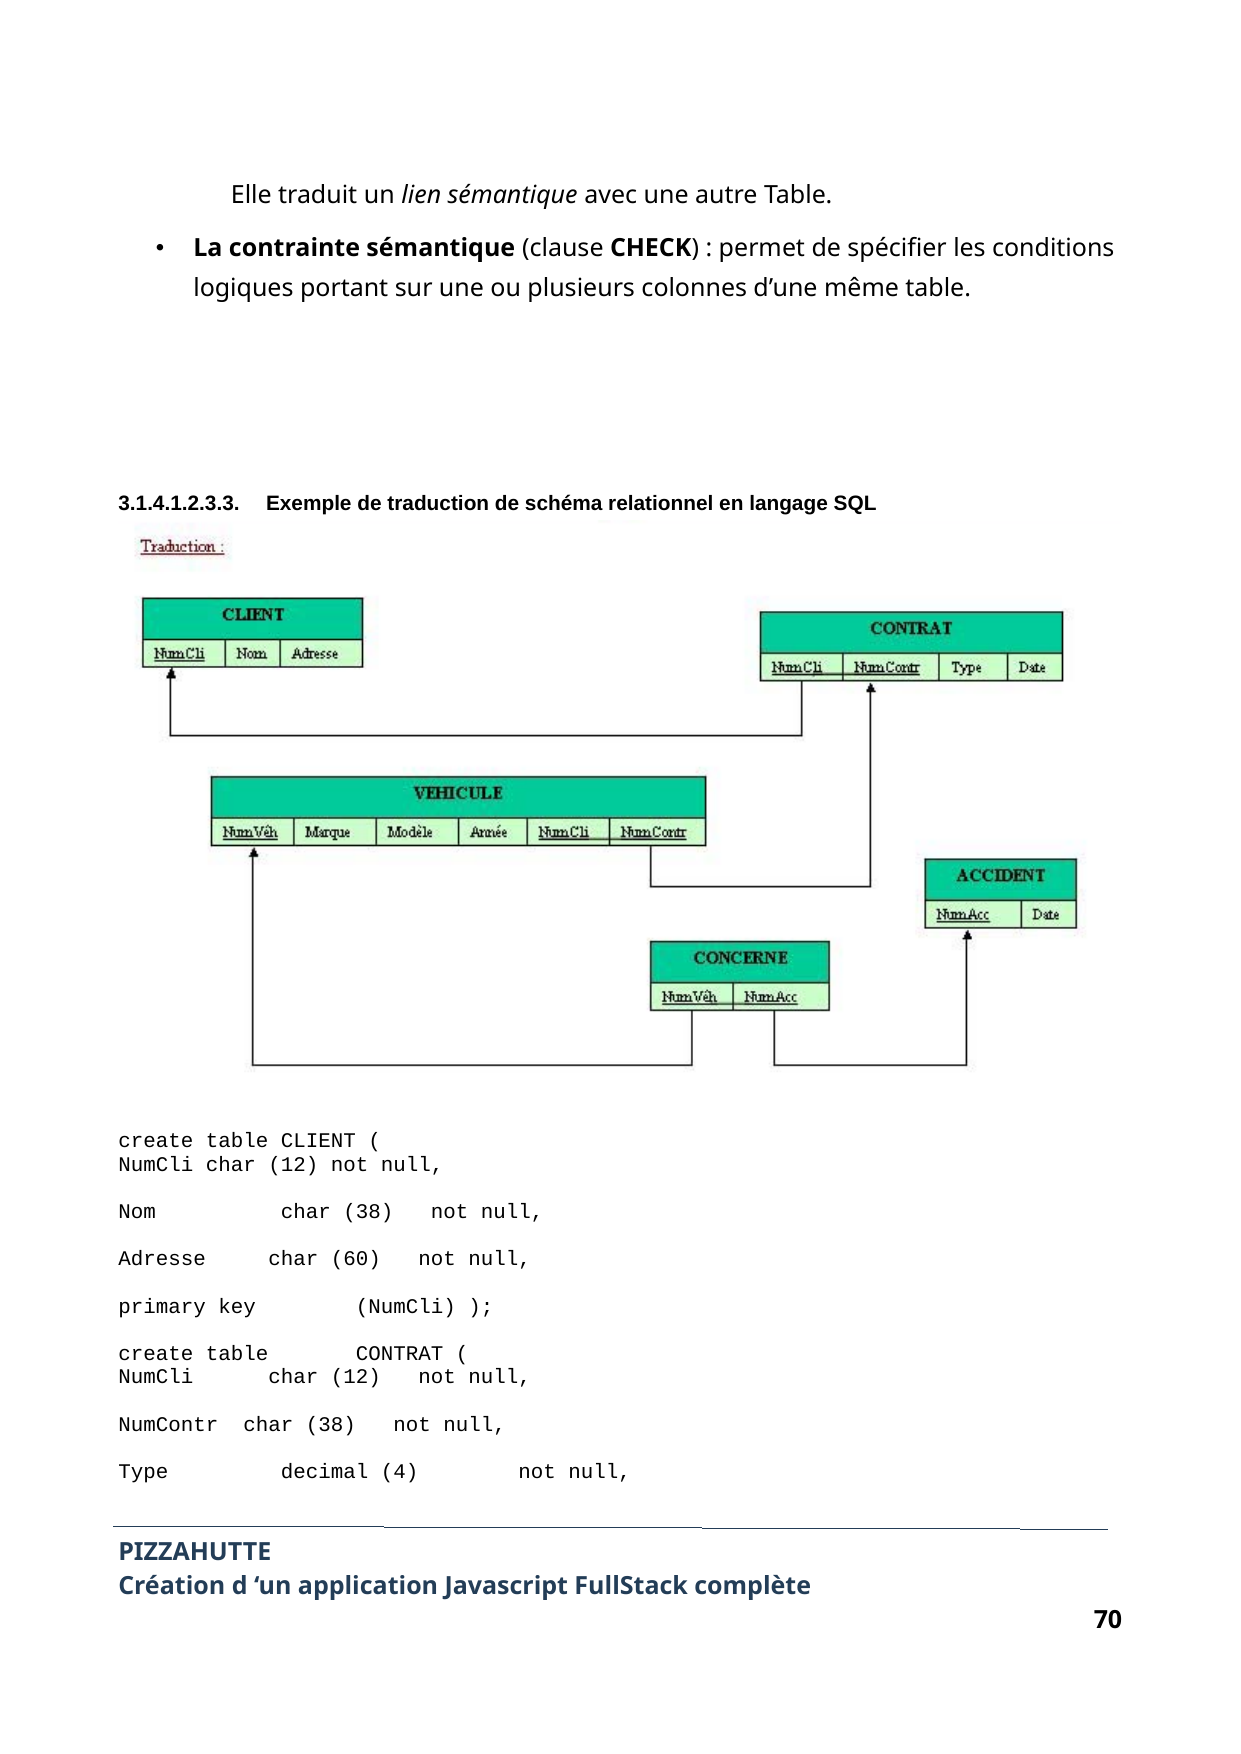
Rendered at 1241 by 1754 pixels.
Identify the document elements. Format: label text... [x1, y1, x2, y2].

text create table CLIENT ( [118, 1130, 1122, 1154]
text NumCli char (12) not null, [118, 1154, 1122, 1177]
picture [118, 520, 1123, 1083]
text Type decimal (4) not null, [118, 1461, 1122, 1485]
text primary key (NumCli) ); [118, 1296, 1122, 1319]
list Elle traduit un lien sémantique avec une autre Table. [193, 176, 1122, 210]
text Adresse char (60) not null, [118, 1248, 1122, 1272]
list La contrainte sémantique (clause CHECK) : permet de spécifier les conditions logiques portant sur une ou plusieurs colonnes d’une même table. [156, 230, 1122, 303]
text NumContr char (38) not null, [118, 1414, 1122, 1437]
text Nom char (38) not null, [118, 1201, 1122, 1225]
text NumCli char (12) not null, [118, 1367, 1122, 1390]
subtitle Exemple de traduction de schéma relationnel en langage SQL [118, 491, 1122, 514]
text create table CONTRAT ( [118, 1343, 1122, 1367]
